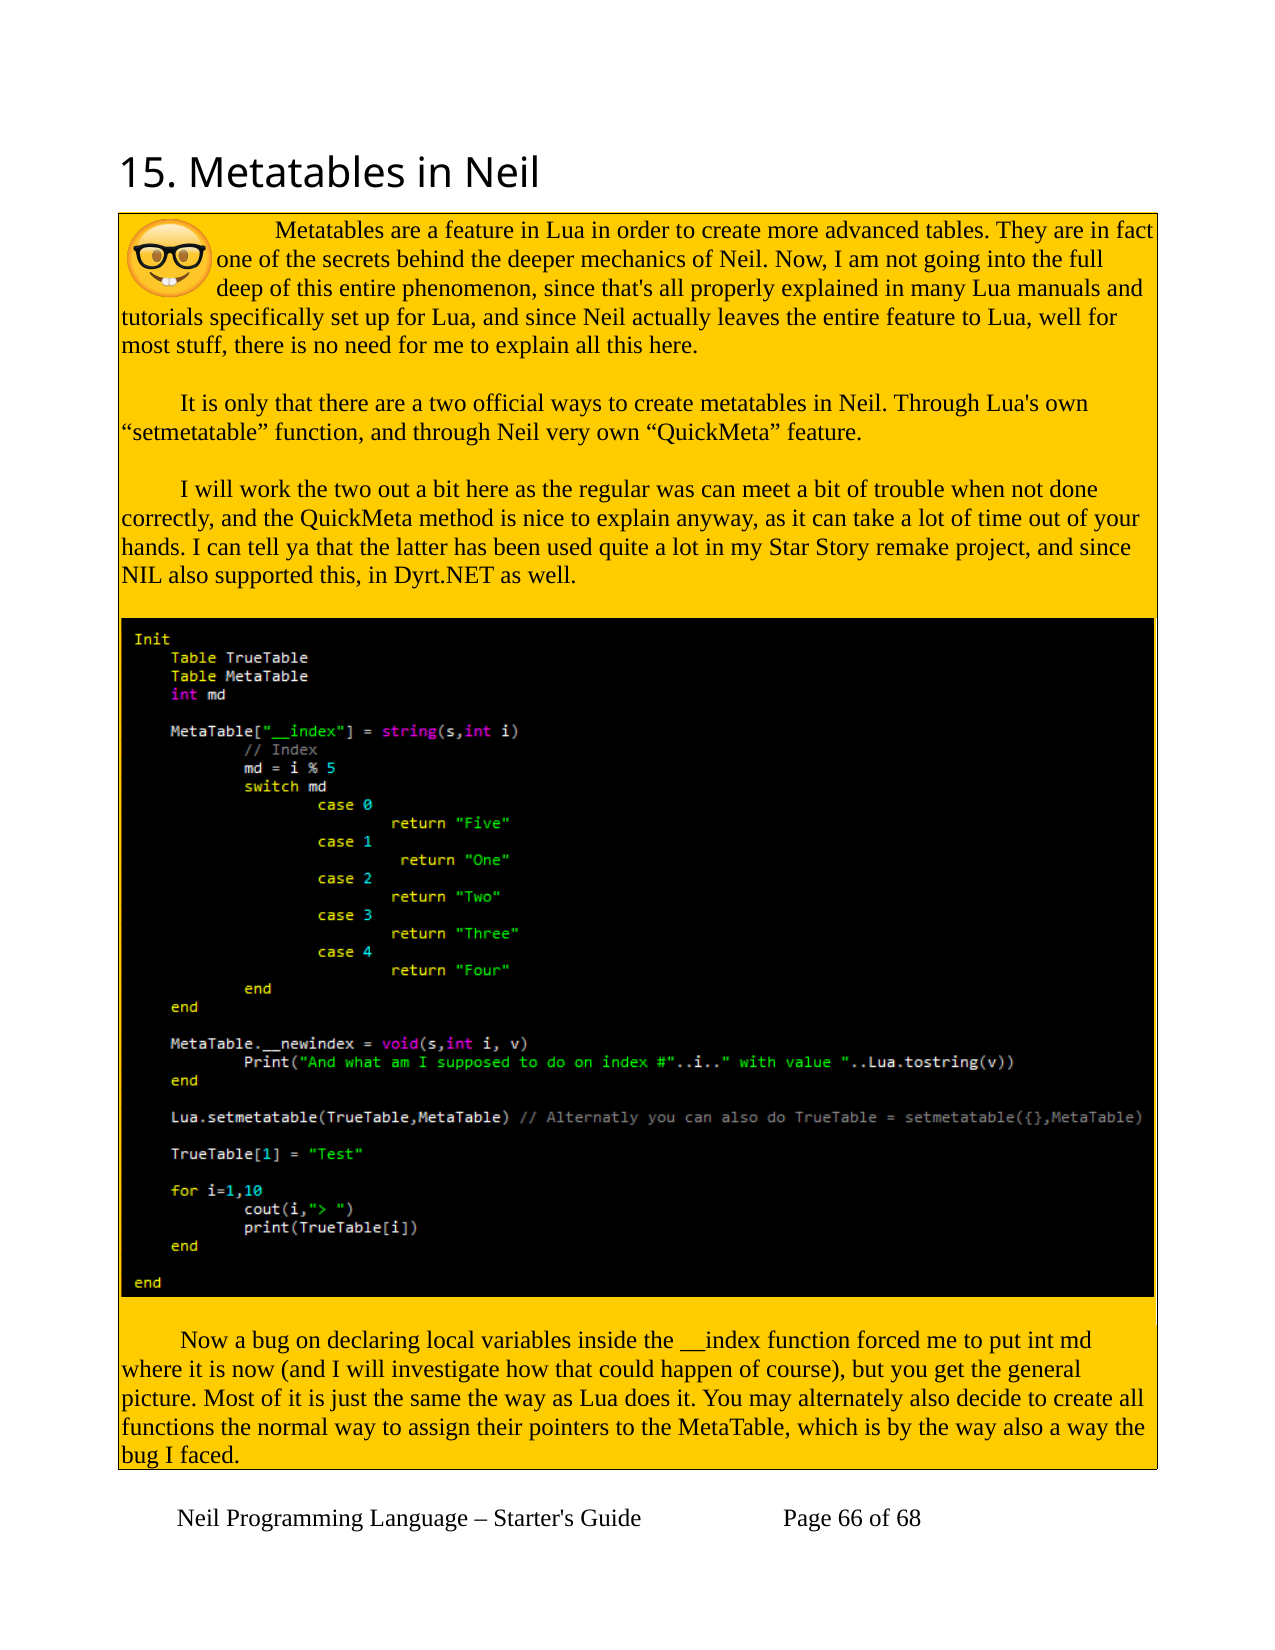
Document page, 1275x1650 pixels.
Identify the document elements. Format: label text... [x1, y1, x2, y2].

text It is only that there are a two official ways to create metatables in Neil. Through Lua's own “setmetatable” function, and through Neil very own “QuickMeta” feature. [119, 385, 1157, 442]
text Metatables are a feature in Lua in order to create more advanced tables. They are in fact one of the secrets behind the deeper mechanics of Neil. Now, I am not going into the full deep of this entire phenomenon, since that's all properly explained in many Lua manuals and tutorials specifically set up for Lua, and since Neil actually leaves the entire feature to Lua, well for most stuff, there is no need for me to explain all this here. [119, 214, 1157, 356]
subtitle 15. Metatables in Neil [118, 143, 1157, 200]
picture [121, 618, 1154, 1297]
text I will work the two out a bit here as the regular was can meet a bit of trouble when not done correctly, and the QuickMeta method is nice to explain anyway, as it can take a lot of time out of your hands. I can tell ya that the latter has been used quite a lot in my Star Story remake project, and since NIL also supported this, in Dyrt.NET as well. [119, 471, 1157, 586]
text Now a bug on declaring local variables inside the __index function forced me to put int md where it is now (and I will investigate how that could happen of course), but you get the general picture. Most of it is just the same the way as Lua does it. You may alternately also decide to create all functions the normal way to assign their pointers to the MetaTable, which is by the way also a way the bug I faced. [119, 1322, 1157, 1469]
picture [126, 218, 213, 298]
